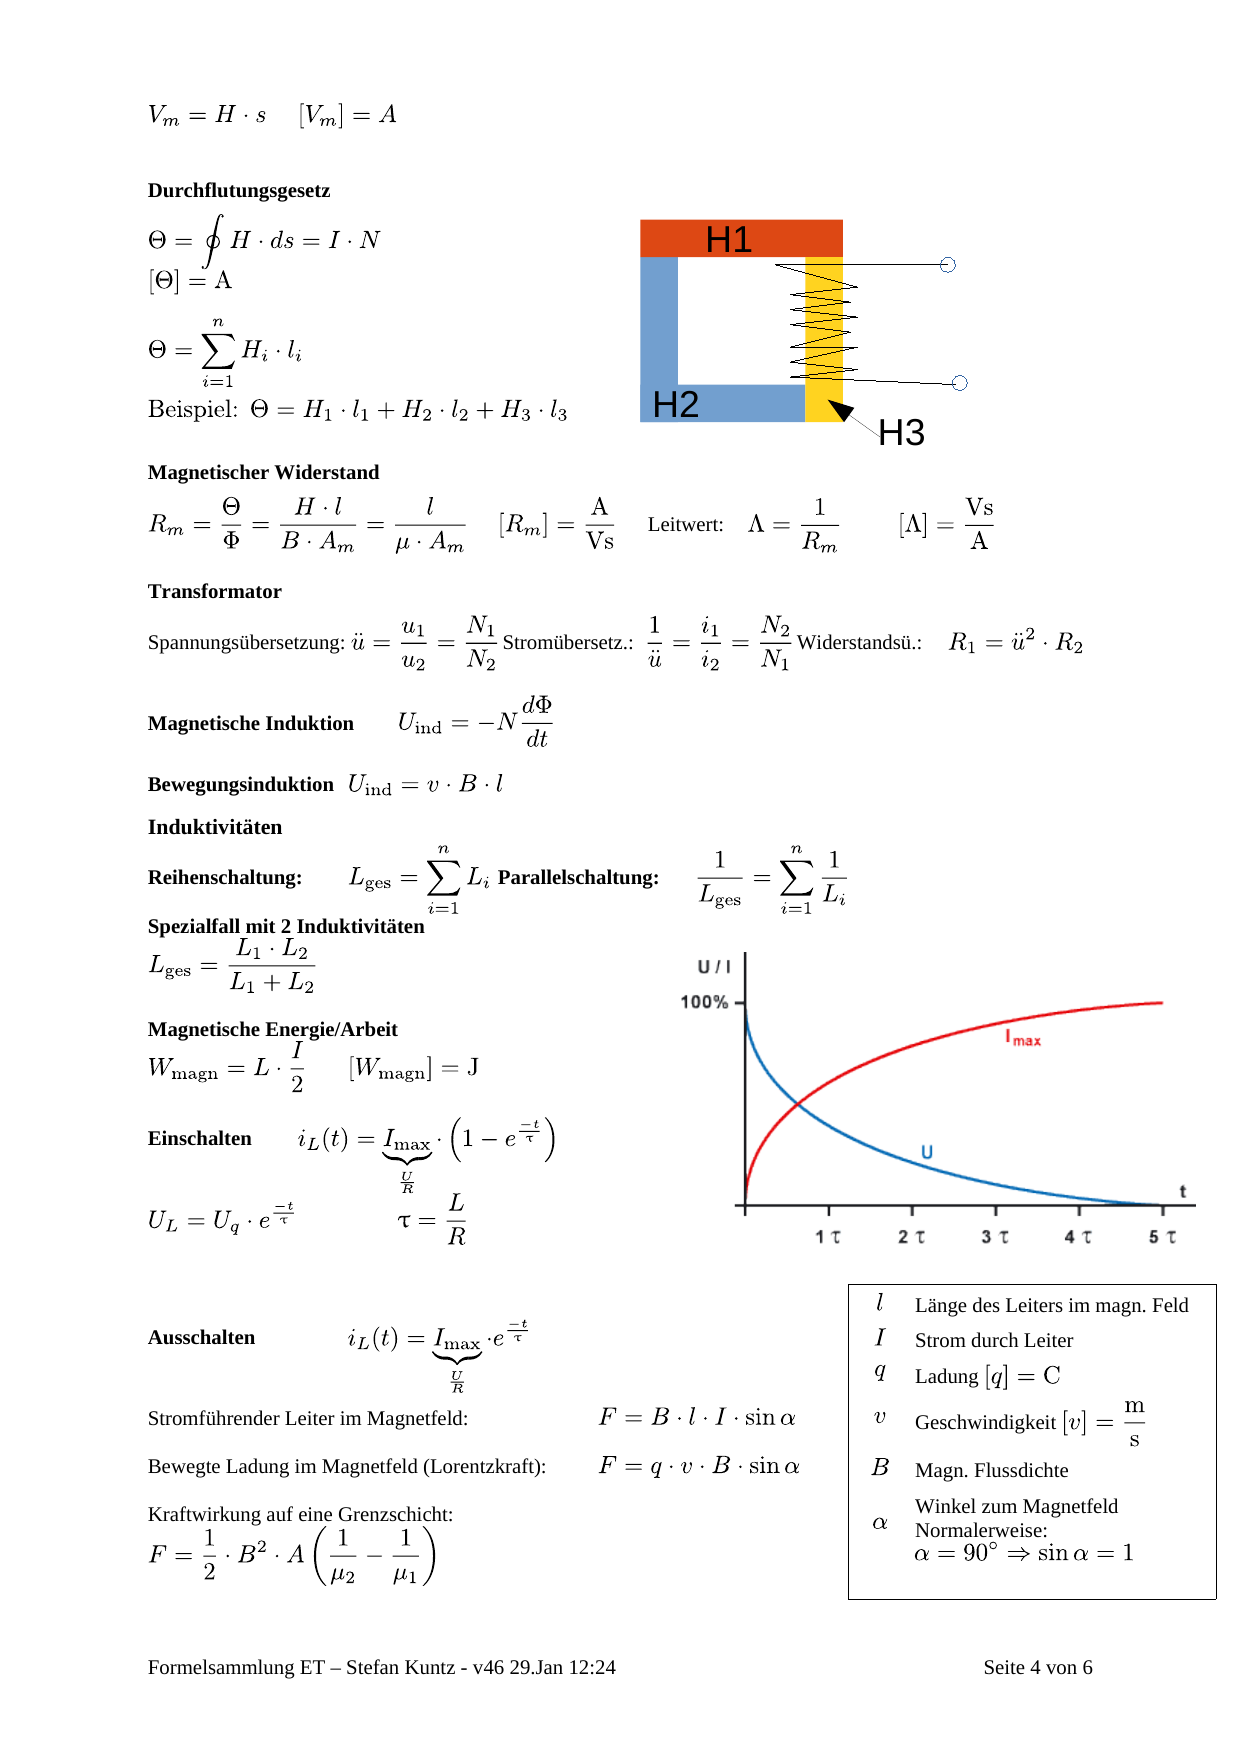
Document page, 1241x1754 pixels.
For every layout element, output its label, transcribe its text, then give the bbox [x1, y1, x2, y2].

subtitle Bewegungsinduktion [148, 772, 1093, 796]
subtitle [553, 695, 1093, 747]
table_cell Geschwindigkeit [909, 1395, 1213, 1452]
text [848, 845, 1093, 914]
text Stromübersetz.: [498, 616, 647, 670]
text Reihenschaltung: [148, 845, 347, 914]
text Magnetische Energie/Arbeit [148, 1017, 680, 1041]
table_cell [851, 1488, 909, 1571]
subtitle Induktivitäten [148, 814, 1093, 839]
table_cell Magn. Flussdichte [909, 1452, 1213, 1488]
subtitle Magnetischer Widerstand [148, 460, 1093, 484]
table_header Länge des Leiters im magn. Feld [909, 1287, 1213, 1323]
text Spannungsübersetzung: [148, 616, 350, 670]
text Widerstandsü.: [792, 616, 1093, 670]
text Spezialfall mit 2 Induktivitäten [148, 914, 1093, 938]
table_cell Ladung [909, 1358, 1213, 1395]
text Bewegte Ladung im Magnetfeld (Lorentzkraft): [148, 1453, 848, 1478]
text Stromführender Leiter im Magnetfeld: [148, 1405, 848, 1429]
text Leitwert: [466, 497, 1093, 554]
subtitle Ausschalten [148, 1319, 347, 1393]
table_cell [851, 1452, 909, 1488]
table_cell [851, 1395, 909, 1452]
subtitle Transformator [148, 579, 1093, 603]
table_cell Strom durch Leiter [909, 1323, 1213, 1358]
subtitle [528, 1319, 848, 1393]
subtitle Einschalten [148, 1117, 397, 1245]
subtitle Magnetische Induktion [148, 695, 397, 747]
table_header [851, 1287, 909, 1323]
picture [680, 952, 1196, 1250]
subtitle [466, 1117, 680, 1245]
subtitle Durchflutungsgesetz [148, 177, 1093, 202]
table_cell [851, 1358, 909, 1395]
text Parallelschaltung: [490, 845, 697, 914]
table_cell Winkel zum Magnetfeld Normalerweise: [909, 1488, 1213, 1571]
text Kraftwirkung auf eine Grenzschicht: [148, 1502, 848, 1586]
table_cell [851, 1323, 909, 1358]
